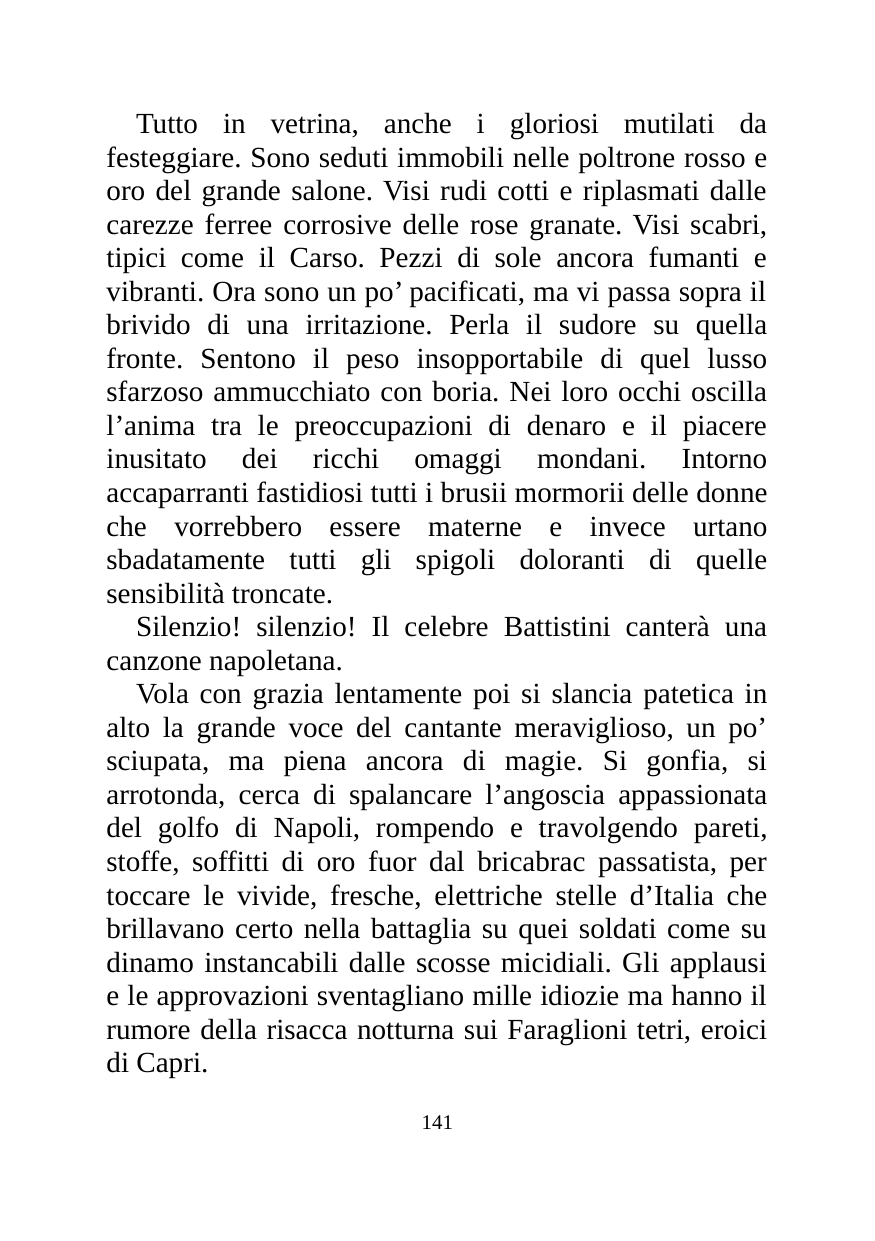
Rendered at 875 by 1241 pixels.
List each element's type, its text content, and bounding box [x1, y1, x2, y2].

text Silenzio! silenzio! Il celebre Battistini canterà una canzone napoletana. [106, 609, 768, 676]
text Vola con grazia lentamente poi si slancia patetica in alto la grande voce del cantante meraviglioso, un po’ sciupata, ma piena ancora di magie. Si gonfia, si arrotonda, cerca di spalancare l’angoscia appassionata del golfo di Napoli, rompendo e travolgendo pareti, stoffe, soffitti di oro fuor dal bricabrac passatista, per toccare le vivide, fresche, elettriche stelle d’Italia che brillavano certo nella battaglia su quei soldati come su dinamo instancabili dalle scosse micidiali. Gli applausi e le approvazioni sventagliano mille idiozie ma hanno il rumore della risacca notturna sui Faraglioni tetri, eroici di Capri. [106, 676, 768, 1079]
text Tutto in vetrina, anche i gloriosi mutilati da festeggiare. Sono seduti immobili nelle poltrone rosso e oro del grande salone. Visi rudi cotti e riplasmati dalle carezze ferree corrosive delle rose granate. Visi scabri, tipici come il Carso. Pezzi di sole ancora fumanti e vibranti. Ora sono un po’ pacificati, ma vi passa sopra il brivido di una irritazione. Perla il sudore su quella fronte. Sentono il peso insopportabile di quel lusso sfarzoso ammucchiato con boria. Nei loro occhi oscilla l’anima tra le preoccupazioni di denaro e il piacere inusitato dei ricchi omaggi mondani. Intorno accaparranti fastidiosi tutti i brusii mormorii delle donne che vorrebbero essere materne e invece urtano sbadatamente tutti gli spigoli doloranti di quelle sensibilità troncate. [106, 106, 768, 609]
